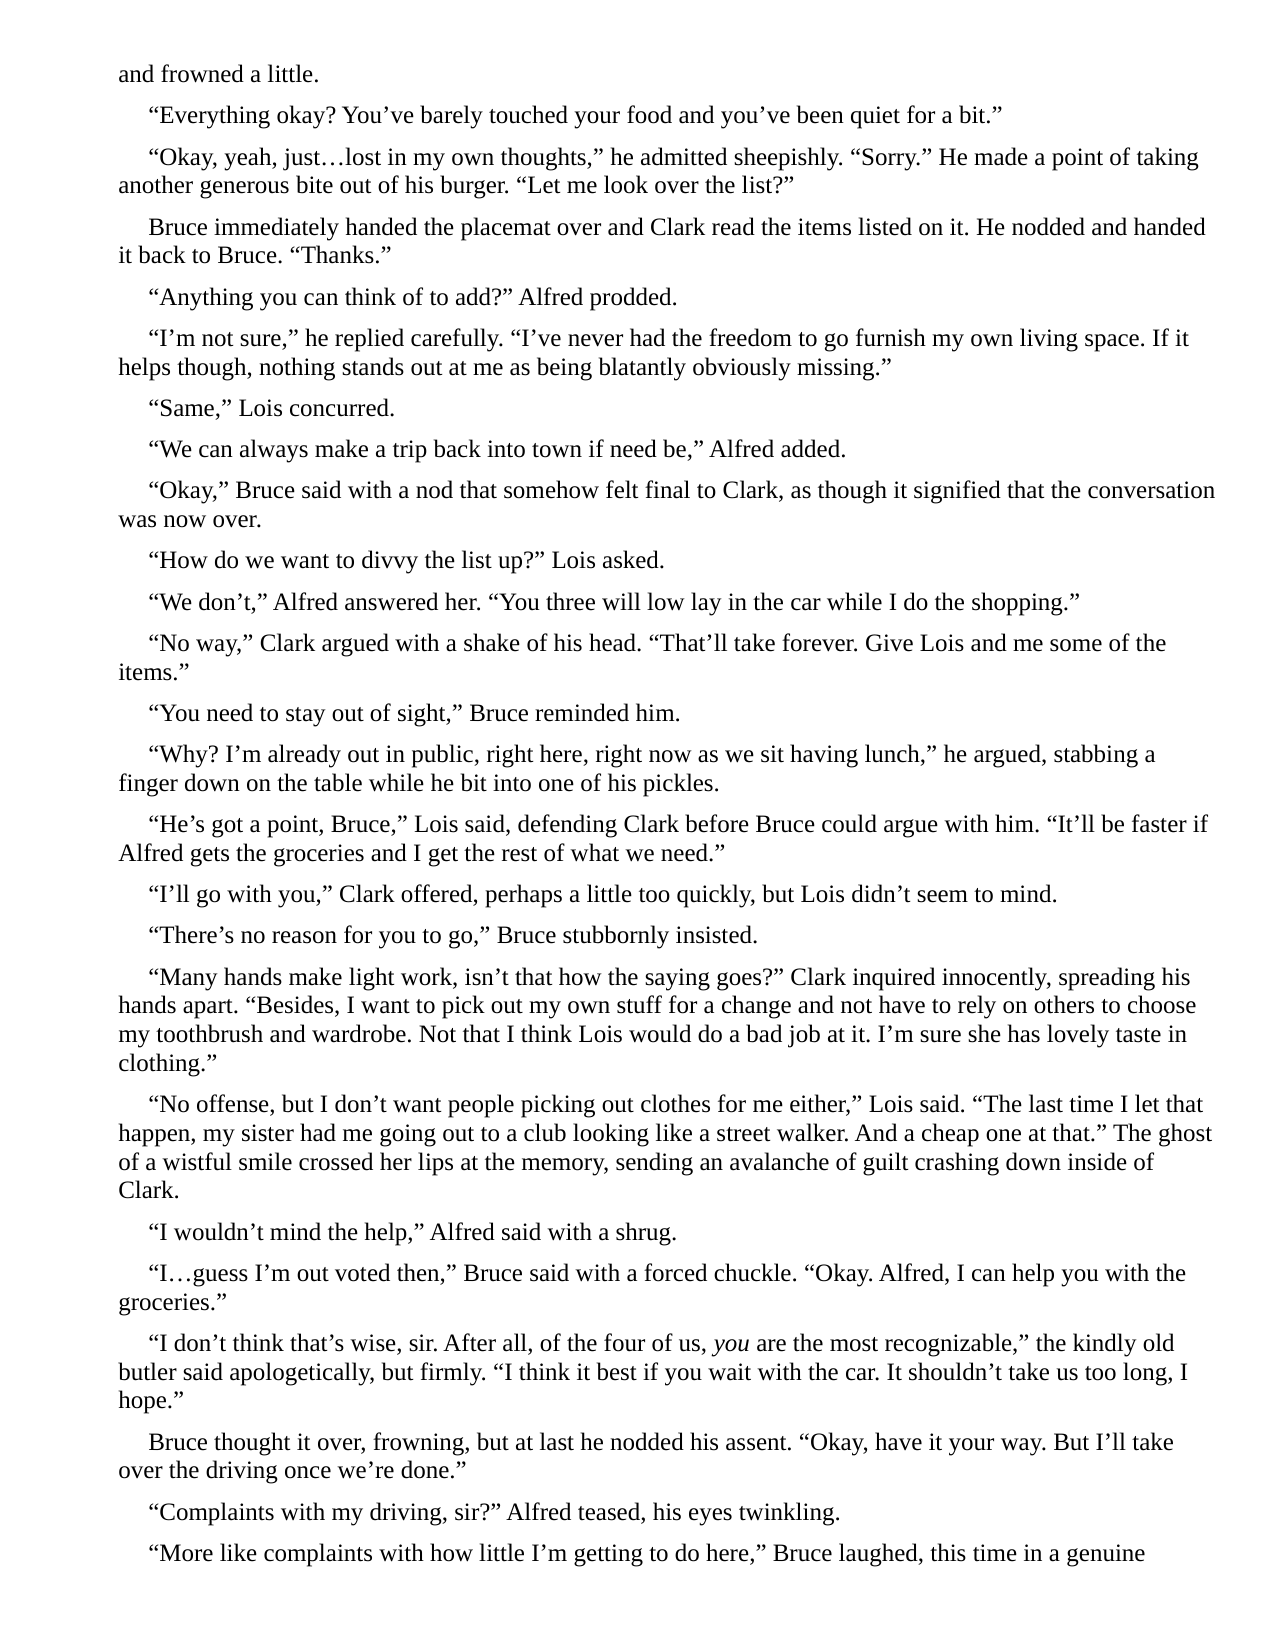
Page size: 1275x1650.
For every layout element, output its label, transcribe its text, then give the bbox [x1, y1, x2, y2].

text “More like complaints with how little I’m getting to do here,” Bruce laughed, this time in a genuine [118, 1538, 1216, 1567]
text “We don’t,” Alfred answered her. “You three will low lay in the car while I do the shopping.” [118, 587, 1216, 615]
text Bruce thought it over, frowning, but at last he nodded his assent. “Okay, have it your way. But I’ll take over the driving once we’re done.” [118, 1427, 1216, 1484]
text “Okay,” Bruce said with a nod that somehow felt final to Clark, as though it signified that the conversation was now over. [118, 475, 1216, 533]
text “No way,” Clark argued with a shake of his head. “That’ll take forever. Give Lois and me some of the items.” [118, 628, 1216, 685]
text “Same,” Lois concurred. [118, 393, 1216, 422]
text “I don’t think that’s wise, sir. After all, of the four of us, you are the most recognizable,” the kindly old butler said apologetically, but firmly. “I think it best if you wait with the car. It shouldn’t take us too long, I hope.” [118, 1328, 1216, 1414]
text “There’s no reason for you to go,” Bruce stubbornly insisted. [118, 920, 1216, 949]
text “Complaints with my driving, sir?” Alfred teased, his eyes twinkling. [118, 1497, 1216, 1525]
text “I’ll go with you,” Clark offered, perhaps a little too quickly, but Lois didn’t seem to mind. [118, 879, 1216, 908]
text “How do we want to divvy the list up?” Lois asked. [118, 545, 1216, 574]
text “Everything okay? You’ve barely touched your food and you’ve been quiet for a bit.” [118, 100, 1216, 129]
text “Anything you can think of to add?” Alfred prodded. [118, 282, 1216, 310]
text “I wouldn’t mind the help,” Alfred said with a shrug. [118, 1217, 1216, 1245]
text “Okay, yeah, just…lost in my own thoughts,” he admitted sheepishly. “Sorry.” He made a point of taking another generous bite out of his burger. “Let me look over the list?” [118, 142, 1216, 199]
text “I’m not sure,” he replied carefully. “I’ve never had the freedom to go furnish my own living space. If it helps though, nothing stands out at me as being blatantly obviously missing.” [118, 323, 1216, 380]
text and frowned a little. [118, 59, 1216, 88]
text “Many hands make light work, isn’t that how the saying goes?” Clark inquired innocently, spreading his hands apart. “Besides, I want to pick out my own stuff for a change and not have to rely on others to choose my toothbrush and wardrobe. Not that I think Lois would do a bad job at it. I’m sure she has lovely taste in clothing.” [118, 962, 1216, 1077]
text Bruce immediately handed the placemat over and Clark read the items listed on it. He nodded and handed it back to Bruce. “Thanks.” [118, 212, 1216, 269]
text “No offense, but I don’t want people picking out clothes for me either,” Lois said. “The last time I let that happen, my sister had me going out to a club looking like a street walker. And a cheap one at that.” The ghost of a wistful smile crossed her lips at the memory, sending an avalanche of guilt crashing down inside of Clark. [118, 1089, 1216, 1204]
text “We can always make a trip back into town if need be,” Alfred added. [118, 434, 1216, 463]
text “You need to stay out of sight,” Bruce reminded him. [118, 698, 1216, 727]
text “He’s got a point, Bruce,” Lois said, defending Clark before Bruce could argue with him. “It’ll be faster if Alfred gets the groceries and I get the rest of what we need.” [118, 809, 1216, 867]
text “Why? I’m already out in public, right here, right now as we sit having lunch,” he argued, stabbing a finger down on the table while he bit into one of his pickles. [118, 739, 1216, 797]
text “I…guess I’m out voted then,” Bruce said with a forced chuckle. “Okay. Alfred, I can help you with the groceries.” [118, 1258, 1216, 1315]
